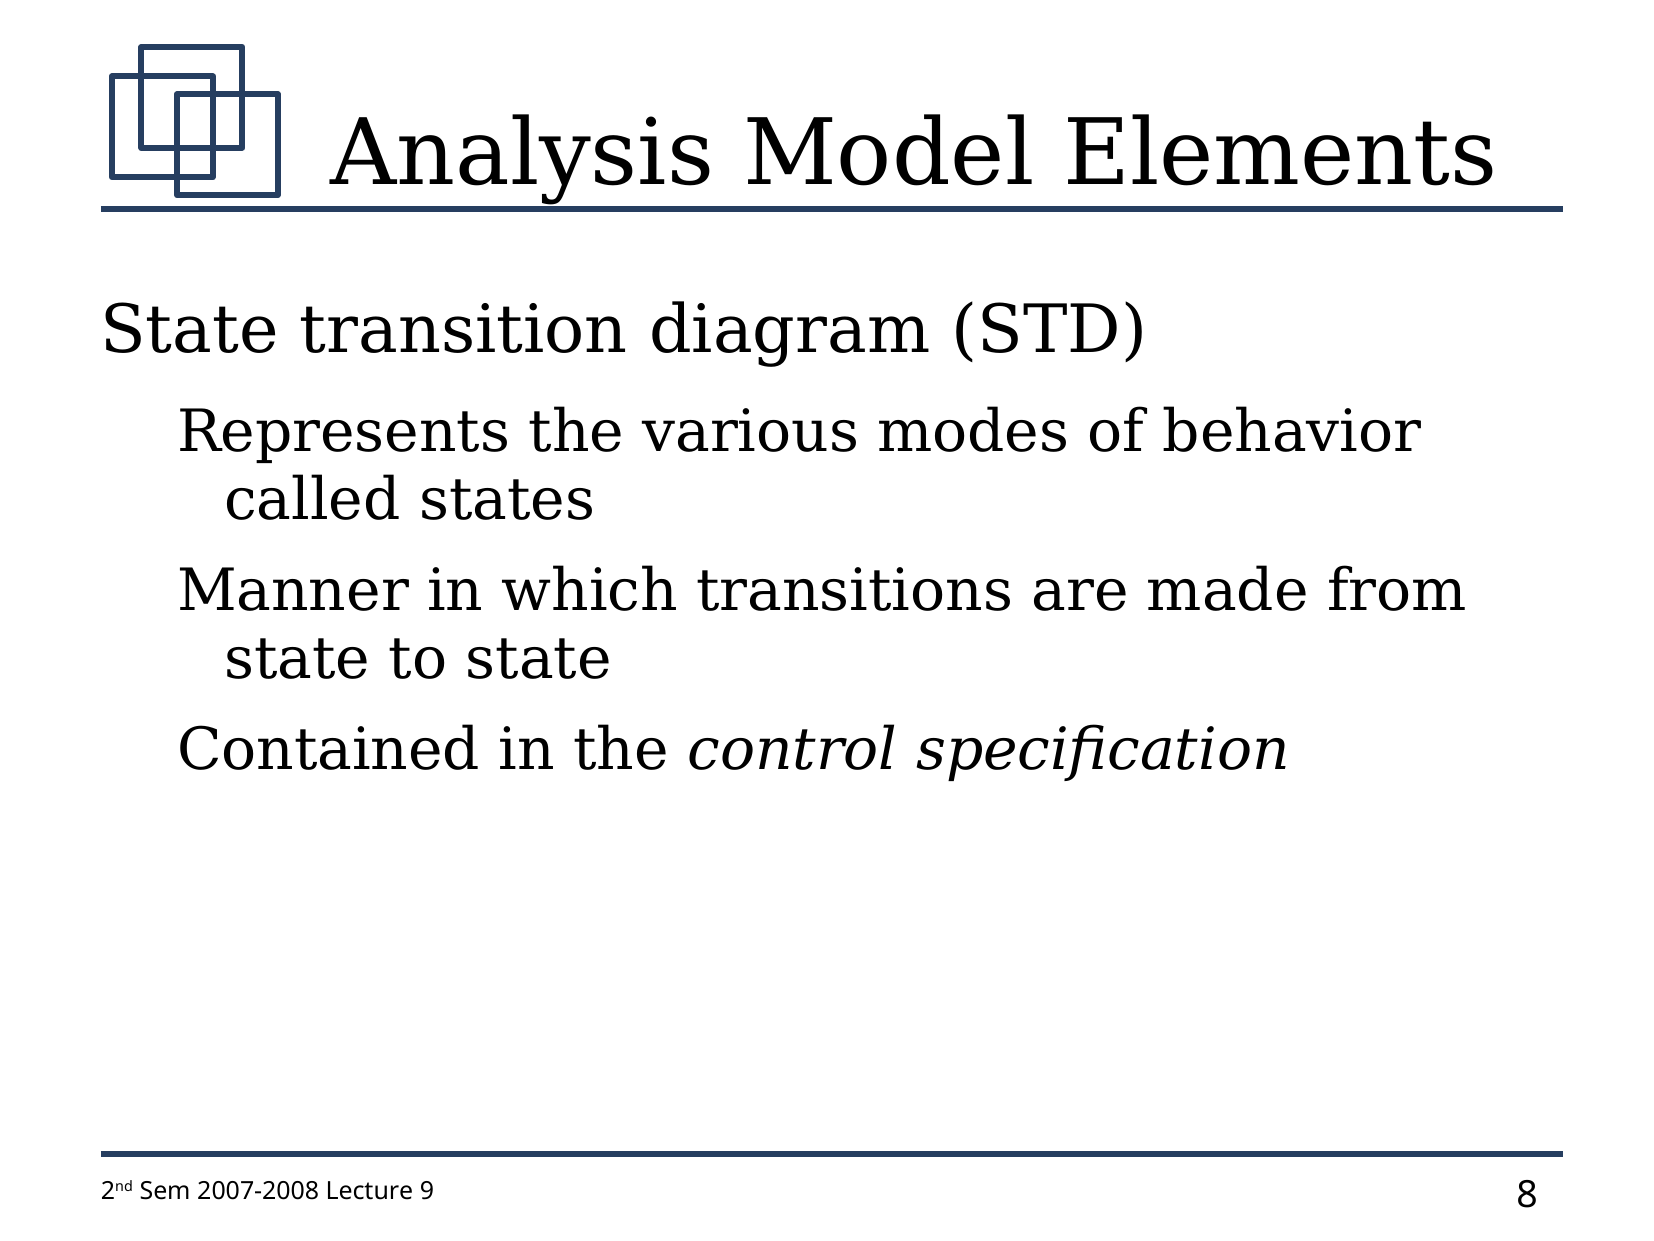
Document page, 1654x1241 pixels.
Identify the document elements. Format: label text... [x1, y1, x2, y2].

list State transition diagram (STD) Represents the various modes of behavior called states Manner in which transitions are made from state to state Contained in the control specification [82, 290, 1571, 1109]
title Analysis Model Elements [82, 49, 1571, 257]
